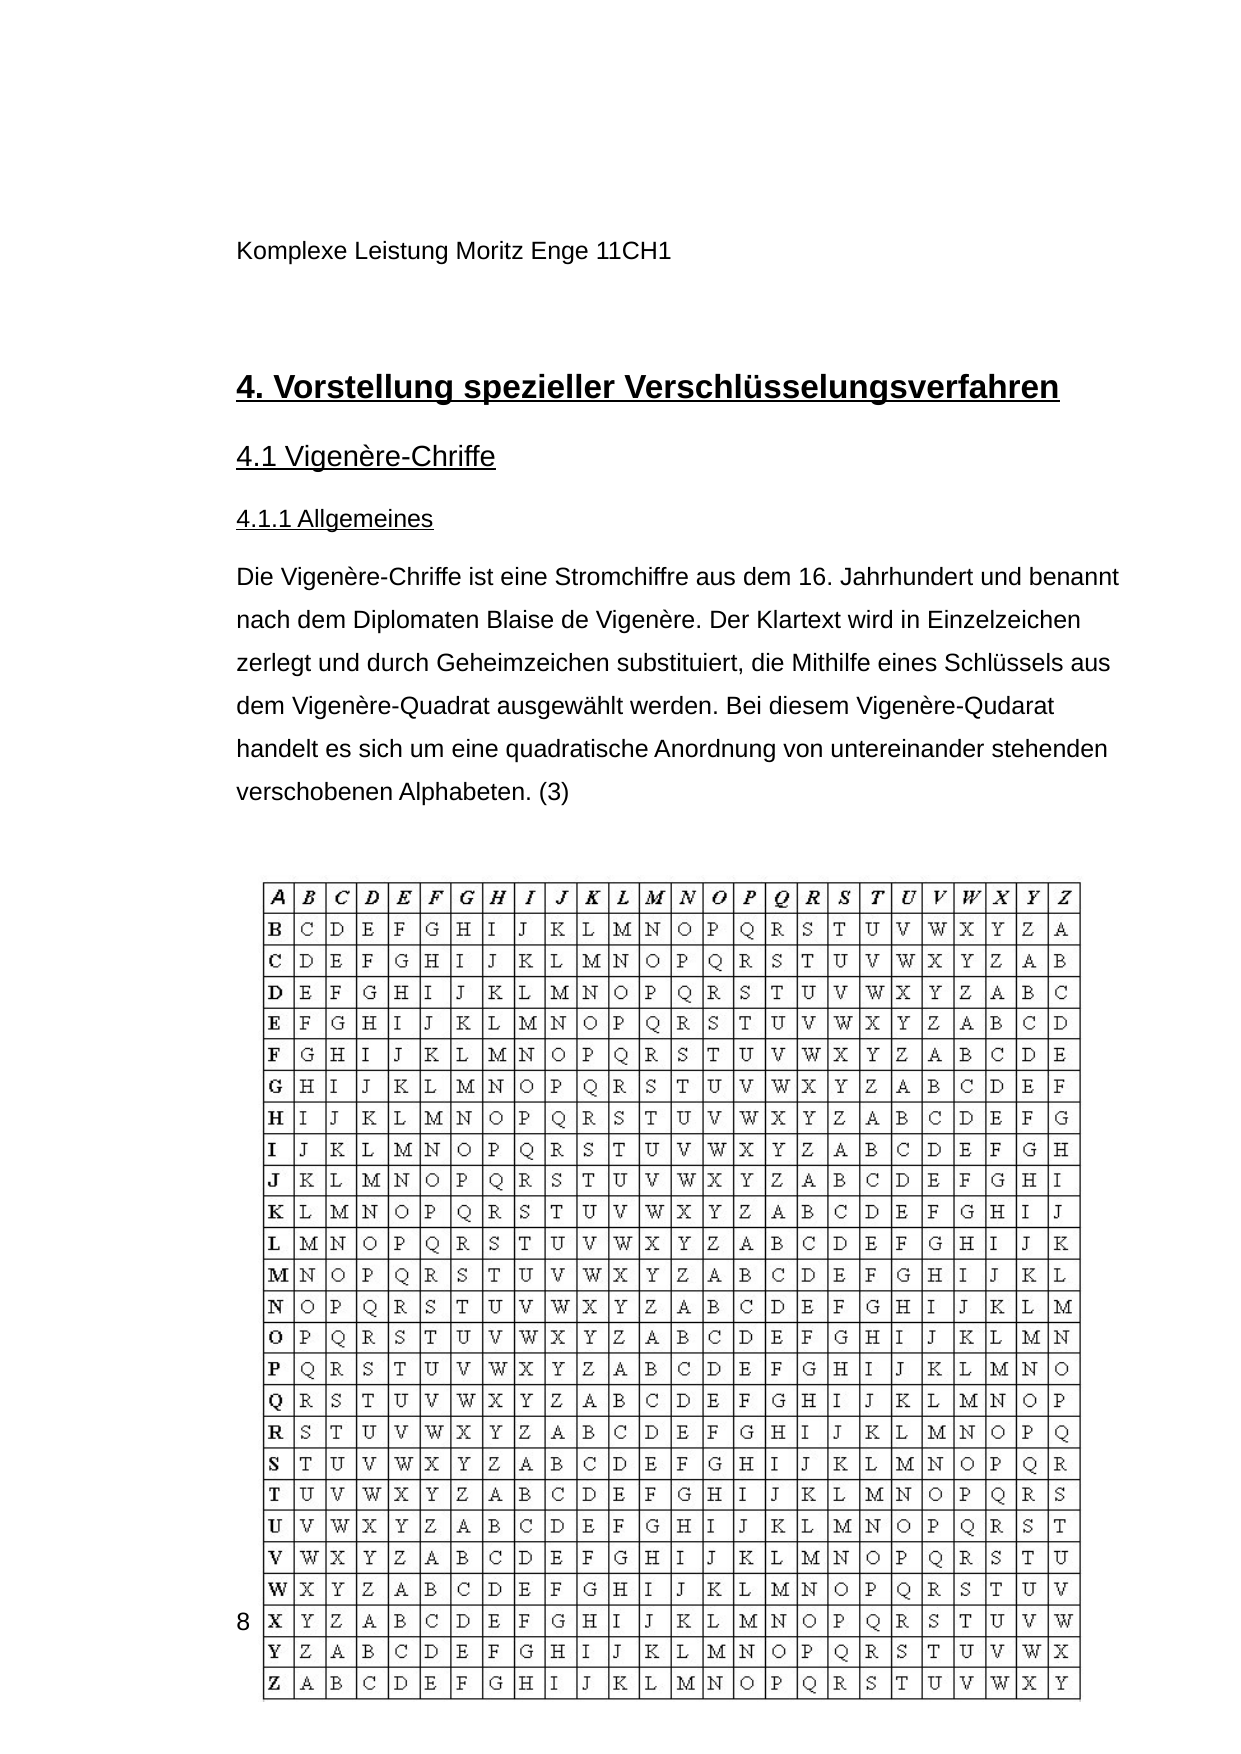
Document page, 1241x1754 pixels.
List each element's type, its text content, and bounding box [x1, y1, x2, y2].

text 4. Vorstellung spezieller Verschlüsselungsverfahren [236, 367, 1122, 405]
picture [258, 875, 1085, 1702]
text Die Vigenère-Chriffe ist eine Stromchiffre aus dem 16. Jahrhundert und benannt nach dem Diplomaten Blaise de Vigenère. Der Klartext wird in Einzelzeichen zerlegt und durch Geheimzeichen substituiert, die Mithilfe eines Schlüssels aus dem Vigenère-Quadrat ausgewählt werden. Bei diesem Vigenère-Qudarat handelt es sich um eine quadratische Anordnung von untereinander stehenden verschobenen Alphabeten. (3) [236, 561, 1122, 806]
text 4.1 Vigenère-Chriffe [236, 439, 1122, 472]
text 4.1.1 Allgemeines [236, 504, 1122, 532]
